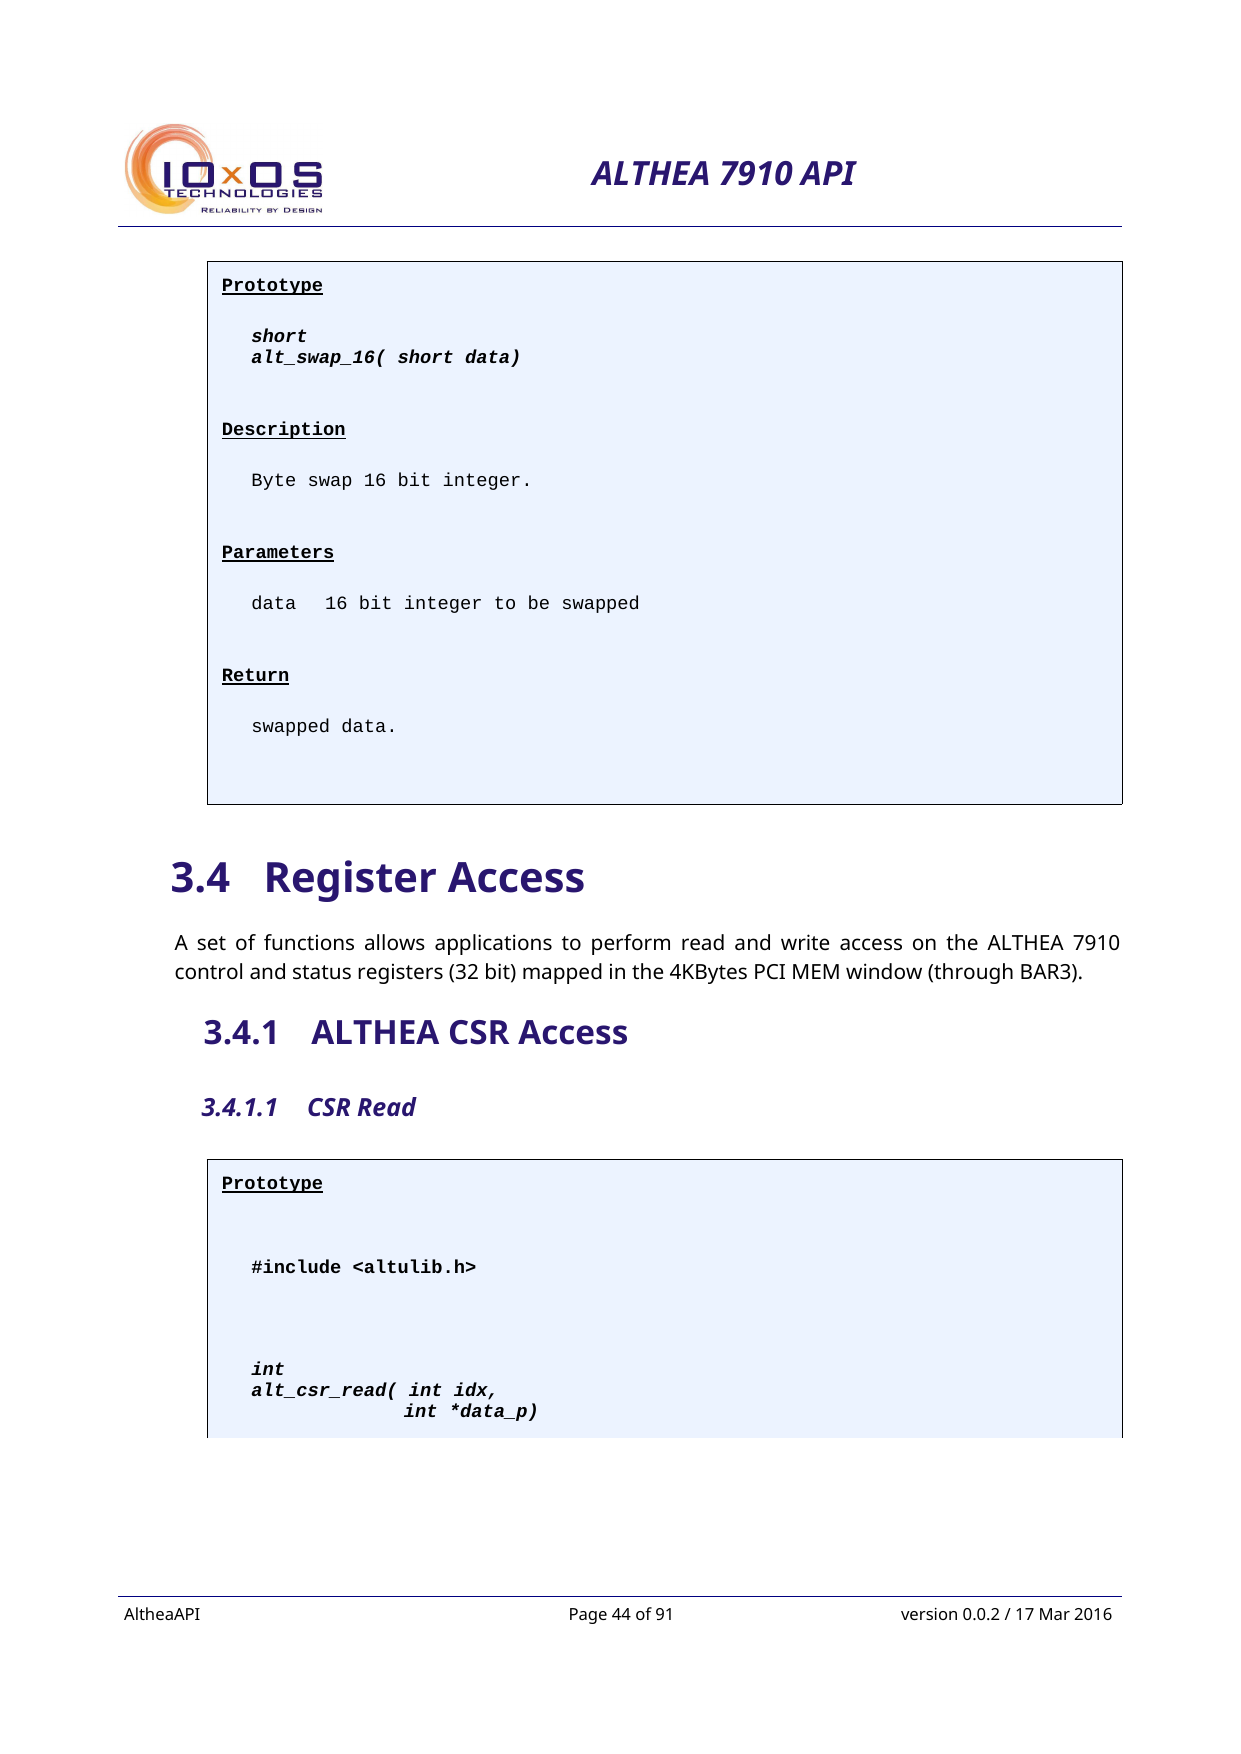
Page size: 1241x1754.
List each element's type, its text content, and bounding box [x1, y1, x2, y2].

text Byte swap 16 bit integer. [208, 456, 1122, 492]
text alt_swap_16( short data) [208, 348, 1122, 369]
subtitle Description [208, 405, 1122, 456]
text data 16 bit integer to be swapped [208, 579, 1122, 615]
text int [208, 1345, 1122, 1381]
subtitle Return [208, 651, 1122, 702]
subtitle CSR Read [195, 1090, 1122, 1124]
text int *data_p) [208, 1402, 1122, 1438]
picture [123, 123, 323, 217]
subtitle ALTHEA CSR Access [195, 1009, 1122, 1054]
text alt_csr_read( int idx, [208, 1381, 1122, 1402]
text Prototype [208, 262, 1122, 312]
text short [208, 312, 1122, 348]
text A set of functions allows applications to perform read and write access on the ALTHEA 7910 control and status registers (32 bit) mapped in the 4KBytes PCI MEM window (through BAR3). [174, 928, 1122, 985]
subtitle Parameters [208, 528, 1122, 579]
text Prototype [208, 1160, 1122, 1192]
text #include <altulib.h> [208, 1243, 1122, 1294]
text swapped data. [208, 702, 1122, 753]
subtitle Register Access [159, 848, 1122, 905]
